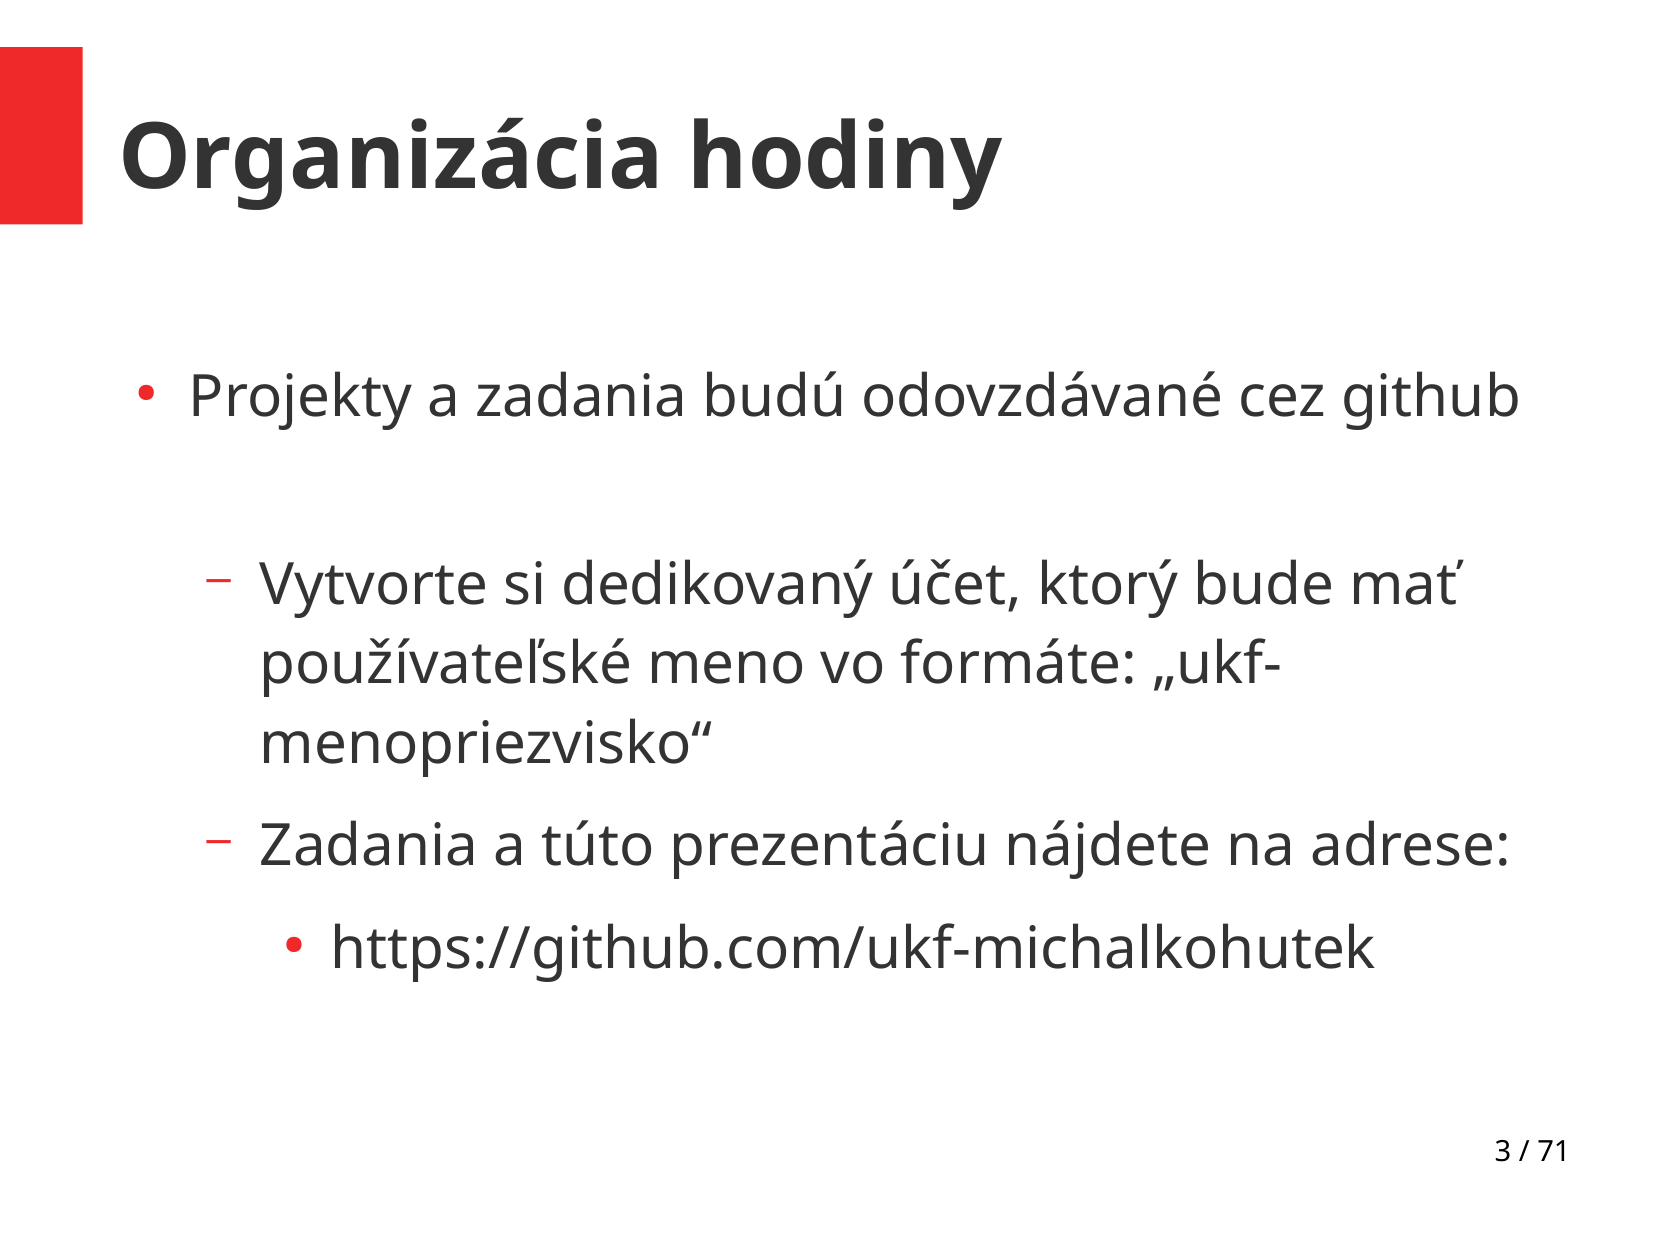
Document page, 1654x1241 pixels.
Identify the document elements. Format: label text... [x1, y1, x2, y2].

list Projekty a zadania budú odovzdávané cez github Vytvorte si dedikovaný účet, ktorý bude mať používateľské meno vo formáte: „ukf-menopriezvisko“ Zadania a túto prezentáciu nájdete na adrese: https://github.com/ukf-michalkohutek [118, 354, 1536, 1074]
title Organizácia hodiny [118, 49, 1571, 257]
